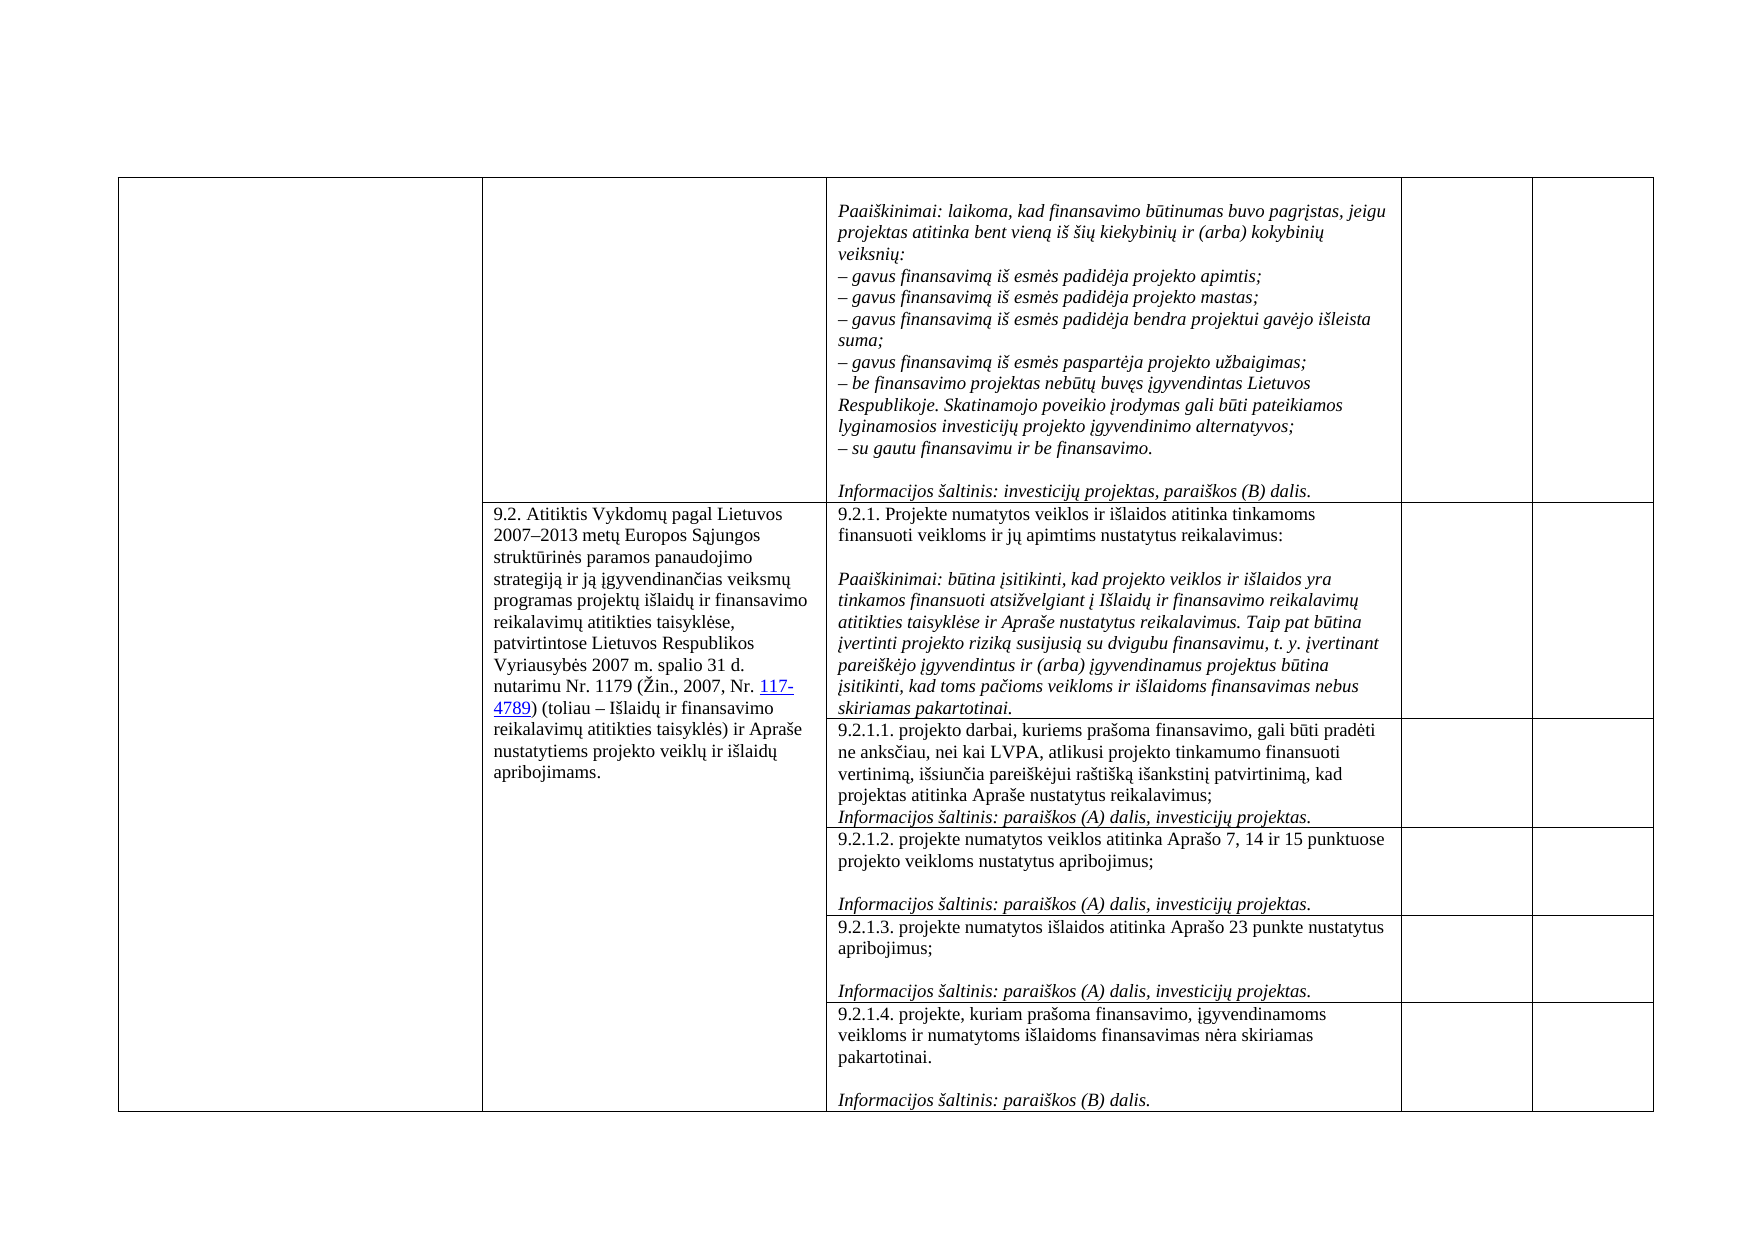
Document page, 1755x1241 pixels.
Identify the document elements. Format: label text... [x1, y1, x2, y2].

table_cell [119, 178, 482, 1111]
table_cell [1402, 828, 1532, 914]
table_cell 9.2.1. Projekte numatytos veiklos ir išlaidos atitinka tinkamoms finansuoti veikloms ir jų apimtims nustatytus reikalavimus: Paaiškinimai: būtina įsitikinti, kad projekto veiklos ir išlaidos yra tinkamos finansuoti atsižvelgiant į Išlaidų ir finansavimo reikalavimų atitikties taisyklėse ir Apraše nustatytus reikalavimus. Taip pat būtina įvertinti projekto riziką susijusią su dvigubu finansavimu, t. y. įvertinant pareiškėjo įgyvendintus ir (arba) įgyvendinamus projektus būtina įsitikinti, kad toms pačioms veikloms ir išlaidoms finansavimas nebus skiriamas pakartotinai. [827, 503, 1401, 718]
table_cell [1402, 1003, 1532, 1111]
table_cell [1402, 178, 1532, 502]
table_cell [1533, 916, 1653, 1002]
table_cell [1533, 503, 1653, 718]
table_cell [1533, 719, 1653, 827]
table_cell [1533, 828, 1653, 914]
table_cell 9.2.1.1. projekto darbai, kuriems prašoma finansavimo, gali būti pradėti ne anksčiau, nei kai LVPA, atlikusi projekto tinkamumo finansuoti vertinimą, išsiunčia pareiškėjui raštišką išankstinį patvirtinimą, kad projektas atitinka Apraše nustatytus reikalavimus; Informacijos šaltinis: paraiškos (A) dalis, investicijų projektas. [827, 719, 1401, 827]
table_cell 9.2. Atitiktis Vykdomų pagal Lietuvos 2007–2013 metų Europos Sąjungos struktūrinės paramos panaudojimo strategiją ir ją įgyvendinančias veiksmų programas projektų išlaidų ir finansavimo reikalavimų atitikties taisyklėse, patvirtintose Lietuvos Respublikos Vyriausybės 2007 m. spalio 31 d. nutarimu Nr. 1179 (Žin., 2007, Nr. 117-4789) (toliau – Išlaidų ir finansavimo reikalavimų atitikties taisyklės) ir Apraše nustatytiems projekto veiklų ir išlaidų apribojimams. [483, 503, 826, 1111]
table_cell [1533, 178, 1653, 502]
table_cell [1533, 1003, 1653, 1111]
table_cell [1402, 916, 1532, 1002]
table_cell 9.2.1.4. projekte, kuriam prašoma finansavimo, įgyvendinamoms veikloms ir numatytoms išlaidoms finansavimas nėra skiriamas pakartotinai. Informacijos šaltinis: paraiškos (B) dalis. [827, 1003, 1401, 1111]
table_cell [483, 178, 826, 502]
table_cell [1402, 503, 1532, 718]
table_cell 9.2.1.3. projekte numatytos išlaidos atitinka Aprašo 23 punkte nustatytus apribojimus; Informacijos šaltinis: paraiškos (A) dalis, investicijų projektas. [827, 916, 1401, 1002]
table_cell [1402, 719, 1532, 827]
table_cell Paaiškinimai: laikoma, kad finansavimo būtinumas buvo pagrįstas, jeigu projektas atitinka bent vieną iš šių kiekybinių ir (arba) kokybinių veiksnių: – gavus finansavimą iš esmės padidėja projekto apimtis; – gavus finansavimą iš esmės padidėja projekto mastas; – gavus finansavimą iš esmės padidėja bendra projektui gavėjo išleista suma; – gavus finansavimą iš esmės paspartėja projekto užbaigimas; – be finansavimo projektas nebūtų buvęs įgyvendintas Lietuvos Respublikoje. Skatinamojo poveikio įrodymas gali būti pateikiamos lyginamosios investicijų projekto įgyvendinimo alternatyvos; – su gautu finansavimu ir be finansavimo. Informacijos šaltinis: investicijų projektas, paraiškos (B) dalis. [827, 178, 1401, 502]
table_cell 9.2.1.2. projekte numatytos veiklos atitinka Aprašo 7, 14 ir 15 punktuose projekto veikloms nustatytus apribojimus; Informacijos šaltinis: paraiškos (A) dalis, investicijų projektas. [827, 828, 1401, 914]
